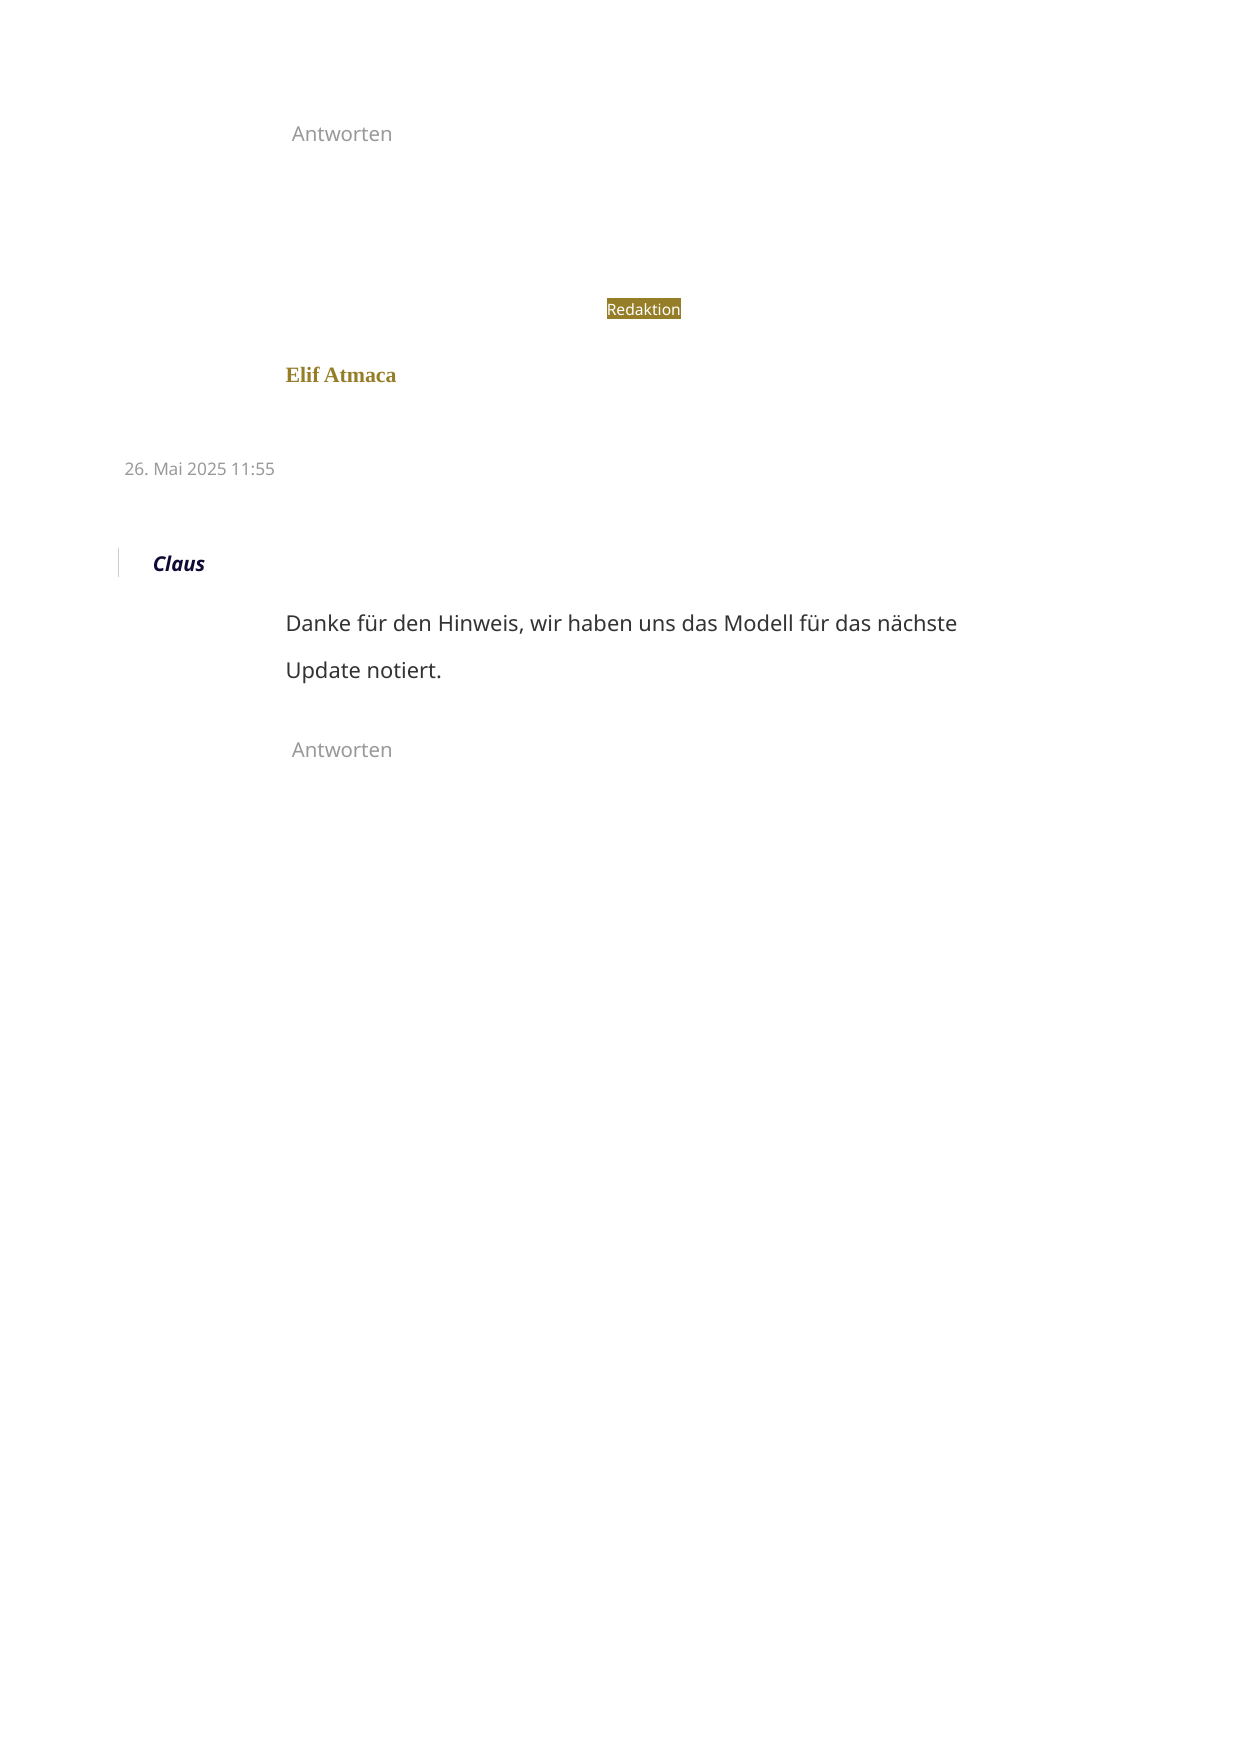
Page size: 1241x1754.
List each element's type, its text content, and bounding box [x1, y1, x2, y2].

text Elif Atmaca [285, 362, 1025, 387]
text Antworten [285, 734, 1033, 764]
text Danke für den Hinweis, wir haben uns das Modell für das nächste Update notiert. [285, 607, 1033, 685]
text 26. Mai 2025 11:55 [118, 452, 1122, 480]
text Claus [119, 548, 1122, 577]
text Antworten [285, 118, 1033, 148]
text Redaktion [301, 298, 986, 319]
